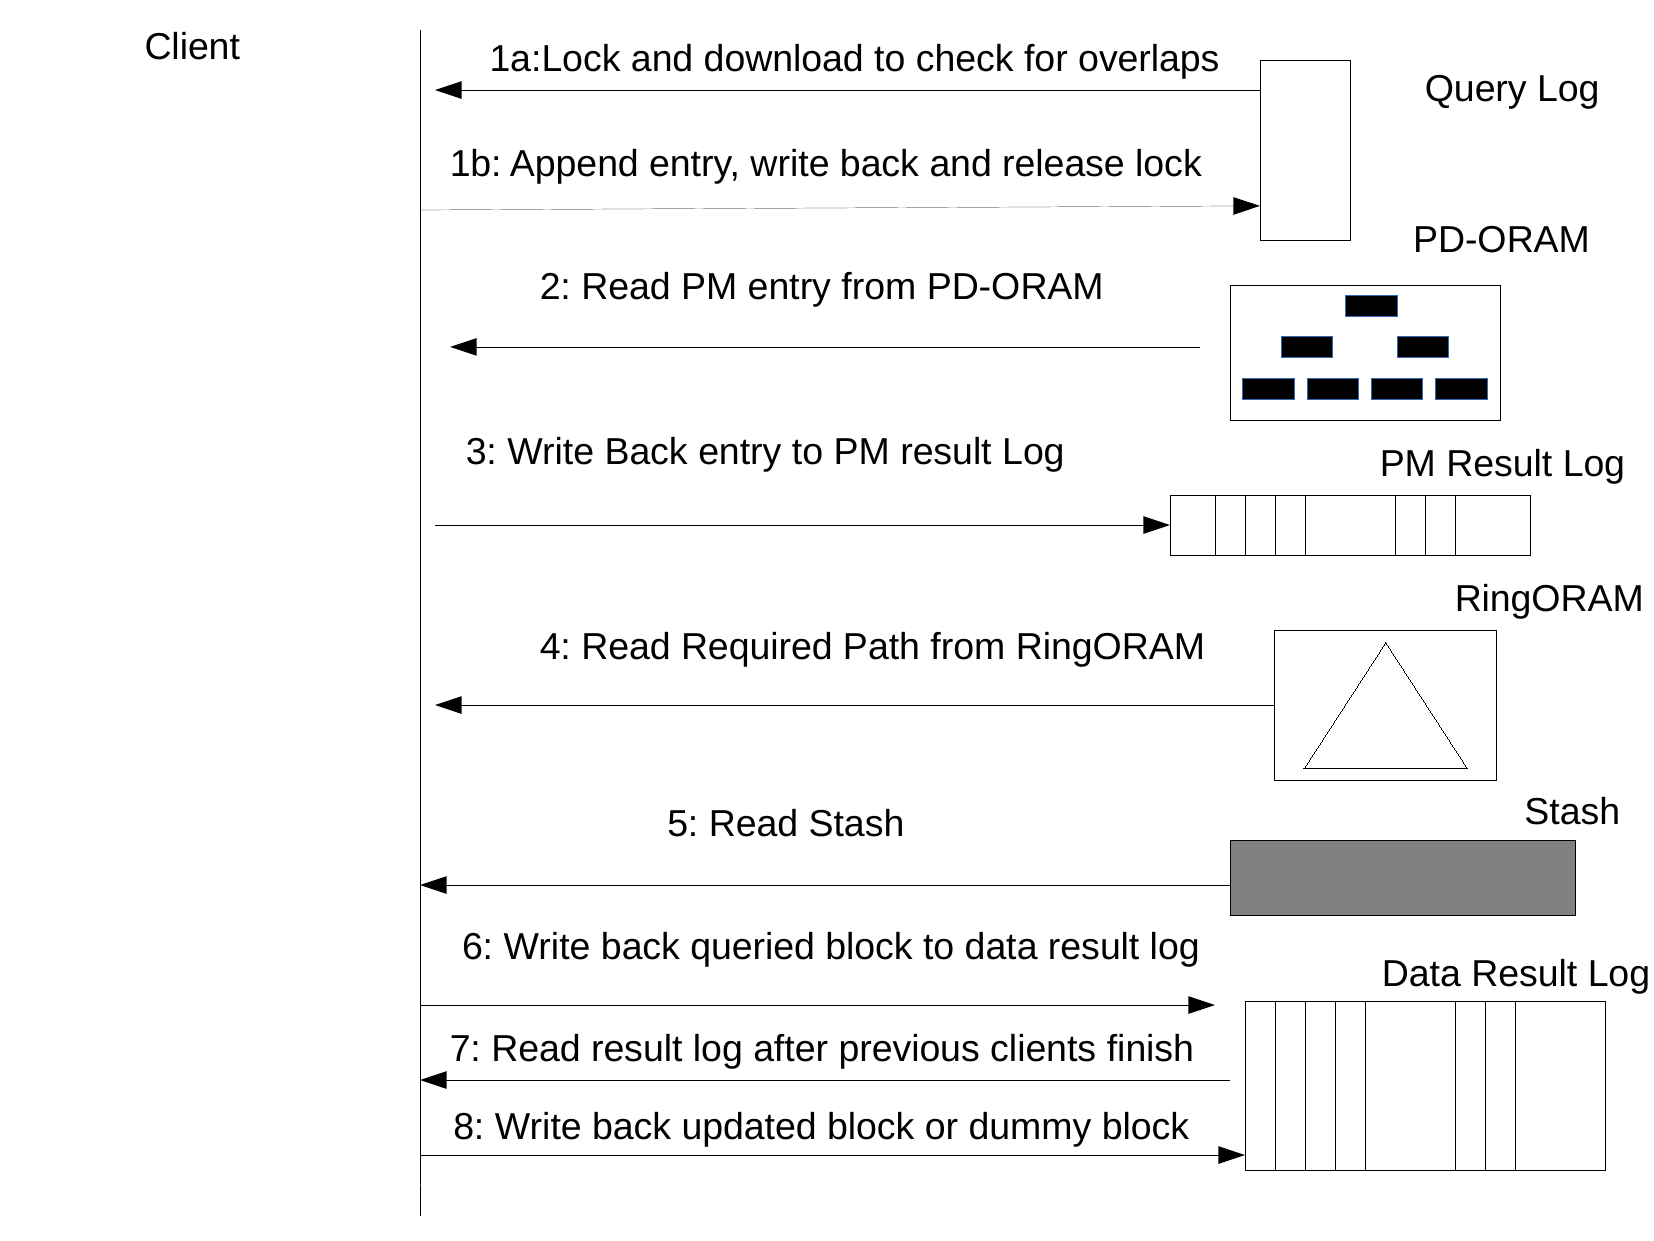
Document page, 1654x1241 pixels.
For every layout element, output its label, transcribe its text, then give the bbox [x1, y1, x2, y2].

text_box [1516, 1002, 1606, 1171]
text_box [1246, 495, 1275, 556]
text_box 1b: Append entry, write back and release lock [435, 135, 1228, 192]
text_box [1276, 495, 1305, 556]
text_box [1230, 285, 1501, 421]
text_box [1396, 496, 1425, 556]
text_box [1274, 630, 1497, 781]
text_box Client [129, 18, 256, 76]
text_box [1230, 840, 1576, 916]
text_box 7: Read result log after previous clients finish [435, 1020, 1231, 1077]
text_box 8: Write back updated block or dummy block [438, 1098, 1215, 1156]
text_box [1276, 1001, 1305, 1171]
text_box 3: Write Back entry to PM result Log [451, 423, 1081, 481]
text_box Stash [1509, 783, 1636, 841]
text_box [1336, 1001, 1365, 1171]
text_box 4: Read Required Path from RingORAM [525, 618, 1221, 676]
text_box RingORAM [1440, 570, 1654, 627]
text_box 5: Read Stash [652, 795, 931, 852]
text_box PD-ORAM [1398, 211, 1606, 269]
text_box [1456, 496, 1531, 556]
text_box [1456, 1002, 1485, 1171]
text_box [1245, 1001, 1275, 1171]
text_box [1260, 60, 1351, 241]
text_box 1a:Lock and download to check for overlaps [474, 30, 1246, 87]
text_box [1426, 496, 1455, 556]
text_box [1170, 495, 1215, 556]
text_box [1306, 1001, 1335, 1171]
text_box 2: Read PM entry from PD-ORAM [525, 258, 1120, 316]
text_box Query Log [1410, 60, 1615, 117]
text_box 6: Write back queried block to data result log [447, 918, 1216, 976]
text_box [1486, 1002, 1515, 1171]
text_box Data Result Log [1367, 945, 1654, 1002]
text_box [1216, 495, 1245, 556]
text_box [1306, 495, 1395, 556]
text_box [1366, 1001, 1455, 1171]
text_box PM Result Log [1365, 435, 1641, 496]
